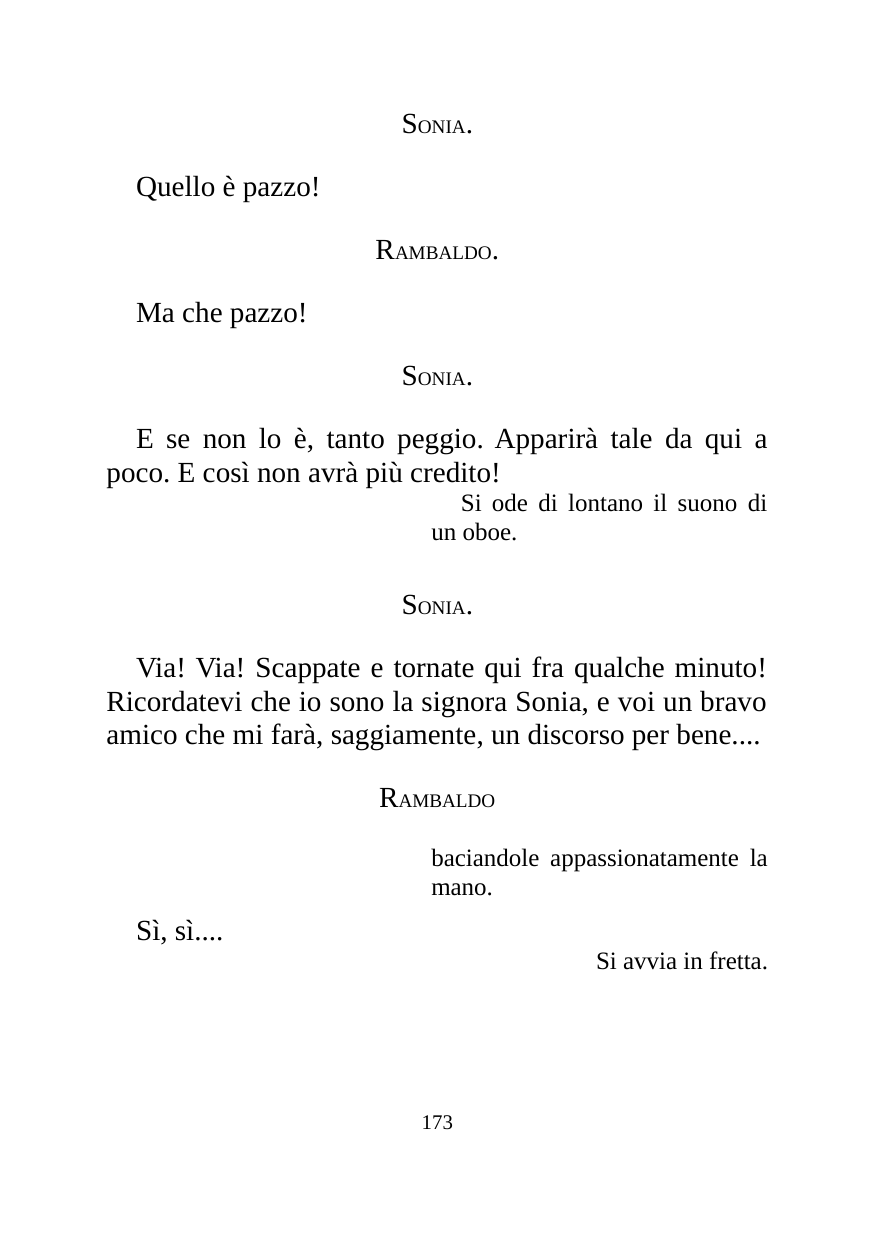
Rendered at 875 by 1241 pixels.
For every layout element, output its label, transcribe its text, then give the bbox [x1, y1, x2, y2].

text Sonia. [106, 587, 768, 621]
text Si ode di lontano il suono di un oboe. [431, 488, 768, 546]
text Rambaldo [106, 780, 768, 814]
text Sì, sì.... [106, 913, 768, 946]
text Si avvia in fretta. [431, 946, 768, 975]
text Sonia. [106, 358, 768, 392]
text Ma che pazzo! [106, 295, 768, 329]
text baciandole appassionatamente la mano. [431, 843, 768, 901]
text Rambaldo. [106, 232, 768, 266]
text Via! Via! Scappate e tornate qui fra qualche minuto! Ricordatevi che io sono la signora Sonia, e voi un bravo amico che mi farà, saggiamente, un discorso per bene.... [106, 650, 768, 751]
text Quello è pazzo! [106, 169, 768, 203]
text E se non lo è, tanto peggio. Apparirà tale da qui a poco. E così non avrà più credito! [106, 421, 768, 488]
text Sonia. [106, 106, 768, 140]
